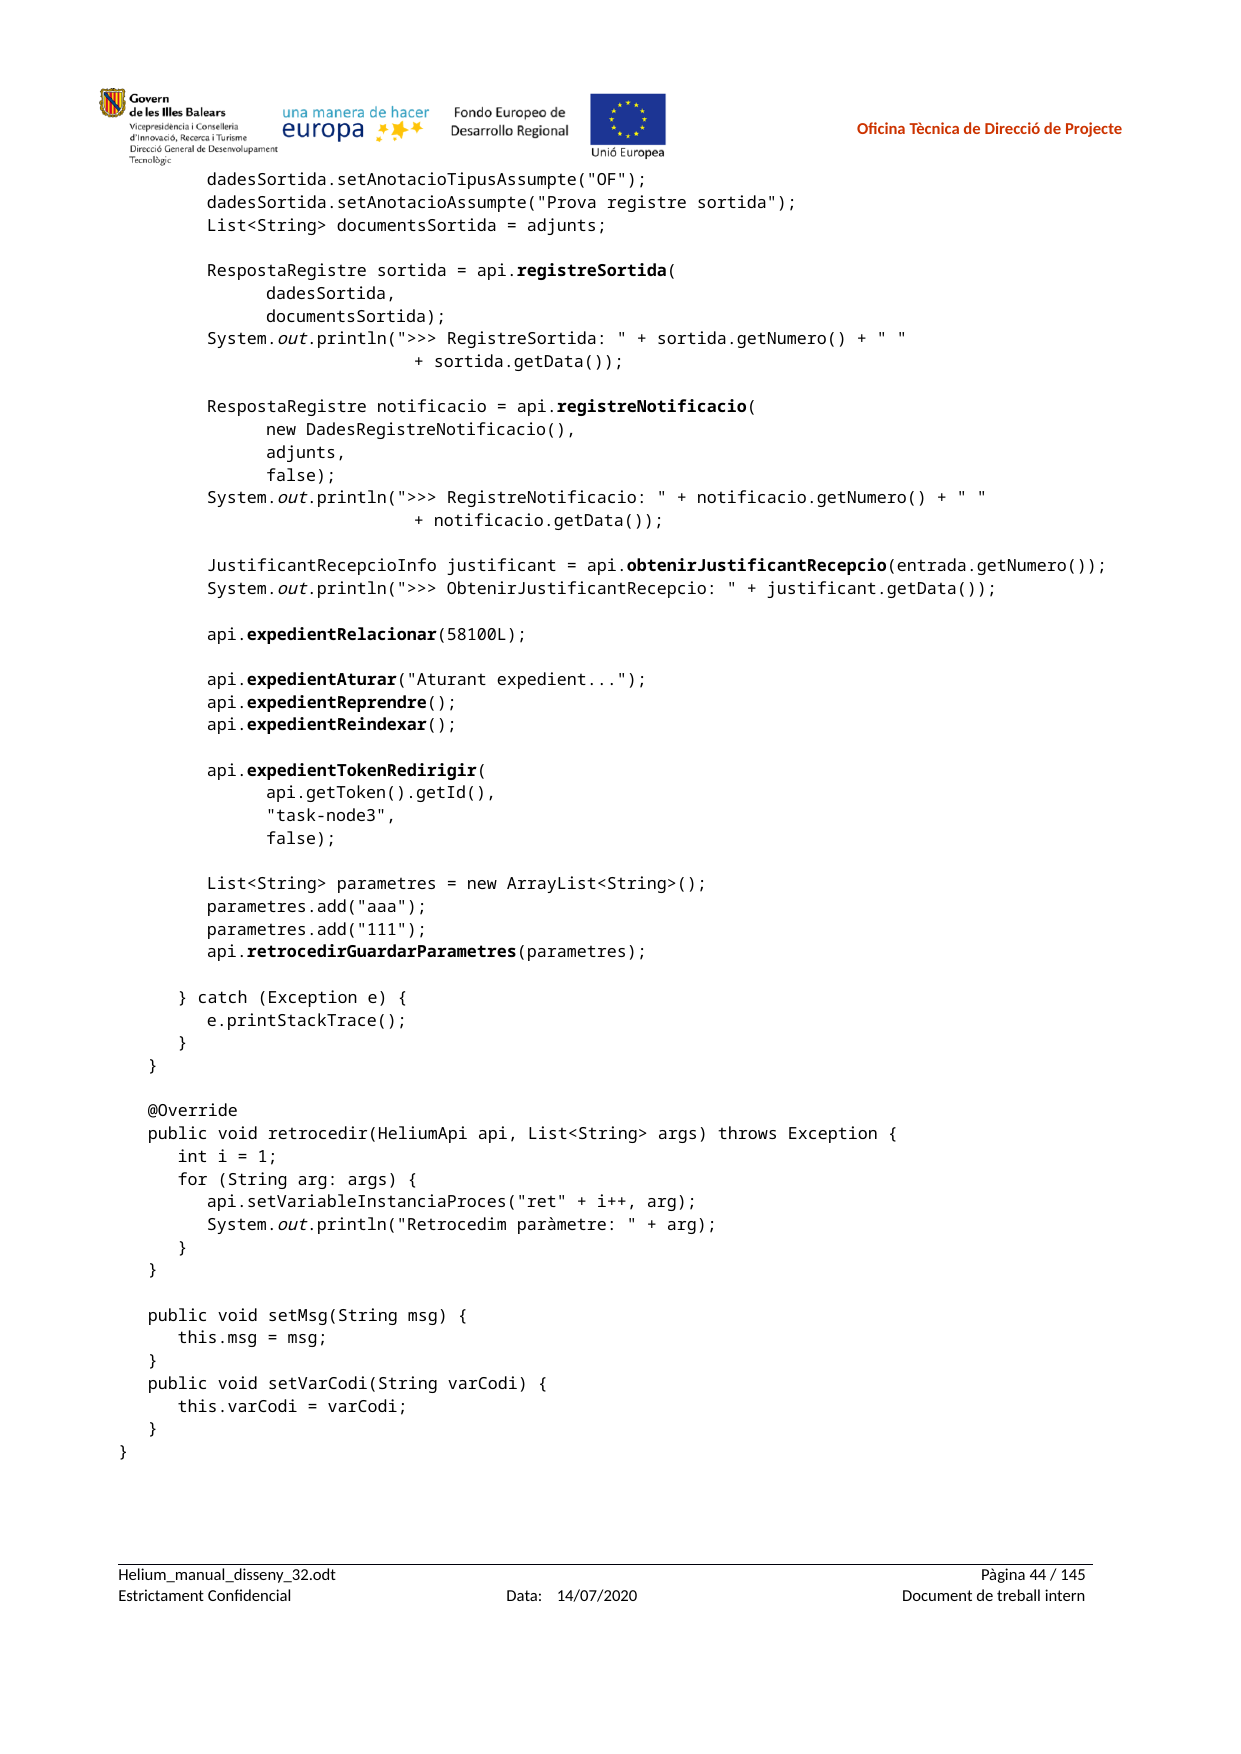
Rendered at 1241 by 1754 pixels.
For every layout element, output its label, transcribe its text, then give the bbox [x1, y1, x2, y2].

text dadesSortida.setAnotacioAssumpte("Prova registre sortida"); [118, 191, 1122, 213]
text + notificacio.getData()); [118, 508, 1122, 531]
text RespostaRegistre sortida = api.registreSortida( [118, 259, 1122, 281]
text api.expedientRelacionar(58100L); [118, 622, 1122, 645]
text for (String arg: args) { [118, 1167, 1122, 1190]
text public void retrocedir(HeliumApi api, List<String> args) throws Exception { [118, 1122, 1122, 1144]
text System.out.println("Retrocedim paràmetre: " + arg); [118, 1212, 1122, 1235]
text new DadesRegistreNotificacio(), [118, 418, 1122, 440]
text } [118, 1258, 1122, 1281]
text } [118, 1417, 1122, 1439]
text false); [118, 826, 1122, 849]
text this.msg = msg; [118, 1326, 1122, 1349]
text dadesSortida.setAnotacioTipusAssumpte("OF"); [118, 168, 1122, 191]
text api.expedientReprendre(); [118, 690, 1122, 713]
text List<String> parametres = new ArrayList<String>(); [118, 872, 1122, 894]
text } [118, 1053, 1122, 1076]
text api.expedientTokenRedirigir( [118, 758, 1122, 781]
text "task-node3", [118, 804, 1122, 826]
text System.out.println(">>> ObtenirJustificantRecepcio: " + justificant.getData()); [118, 577, 1122, 599]
text System.out.println(">>> RegistreSortida: " + sortida.getNumero() + " " [118, 327, 1122, 349]
text parametres.add("aaa"); [118, 894, 1122, 917]
text RespostaRegistre notificacio = api.registreNotificacio( [118, 395, 1122, 418]
text } [118, 1439, 1122, 1462]
text api.setVariableInstanciaProces("ret" + i++, arg); [118, 1190, 1122, 1212]
text List<String> documentsSortida = adjunts; [118, 213, 1122, 236]
text System.out.println(">>> RegistreNotificacio: " + notificacio.getNumero() + " " [118, 486, 1122, 508]
text false); [118, 463, 1122, 486]
text JustificantRecepcioInfo justificant = api.obtenirJustificantRecepcio(entrada.getNumero()); [118, 554, 1122, 577]
text int i = 1; [118, 1144, 1122, 1167]
text } [118, 1031, 1122, 1053]
text } [118, 1235, 1122, 1258]
text dadesSortida, [118, 281, 1122, 304]
text } [118, 1349, 1122, 1371]
text } catch (Exception e) { [118, 985, 1122, 1008]
text api.expedientReindexar(); [118, 713, 1122, 736]
text + sortida.getData()); [118, 349, 1122, 372]
text e.printStackTrace(); [118, 1008, 1122, 1031]
text documentsSortida); [118, 304, 1122, 327]
text api.expedientAturar("Aturant expedient..."); [118, 667, 1122, 690]
text @Override [118, 1099, 1122, 1122]
text parametres.add("111"); [118, 917, 1122, 940]
text adjunts, [118, 440, 1122, 463]
text api.getToken().getId(), [118, 781, 1122, 804]
text public void setMsg(String msg) { [118, 1303, 1122, 1326]
text public void setVarCodi(String varCodi) { [118, 1371, 1122, 1394]
text api.retrocedirGuardarParametres(parametres); [118, 940, 1122, 963]
picture [99, 87, 668, 166]
text this.varCodi = varCodi; [118, 1394, 1122, 1417]
